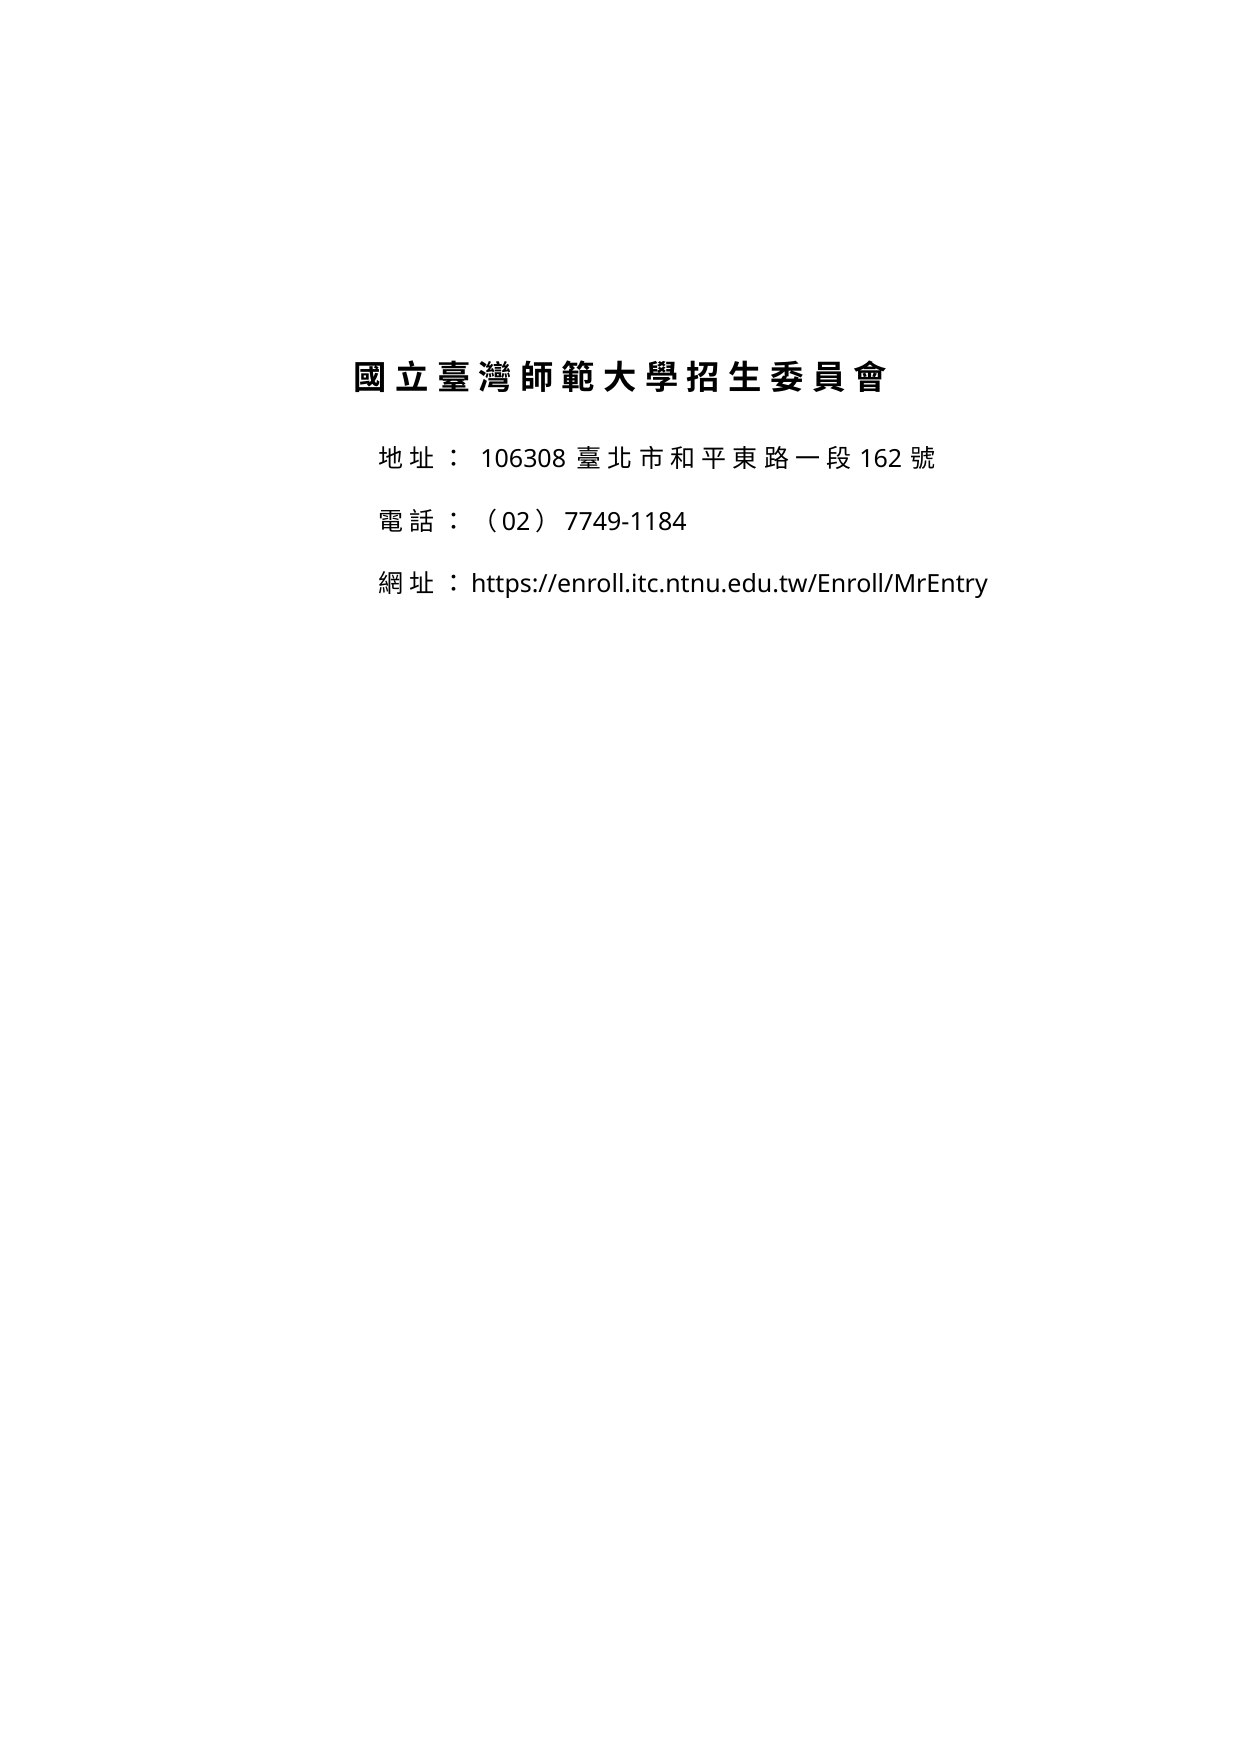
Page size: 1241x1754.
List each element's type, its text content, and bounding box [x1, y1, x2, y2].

text 電話：（02）7749-1184 [104, 477, 1136, 540]
text 網址：https://enroll.itc.ntnu.edu.tw/Enroll/MrEntry [104, 540, 1136, 602]
text 地址： 106308 臺北市和平東路一段162號 [104, 415, 1136, 477]
text 國立臺灣師範大學招生委員會 [104, 334, 1136, 396]
